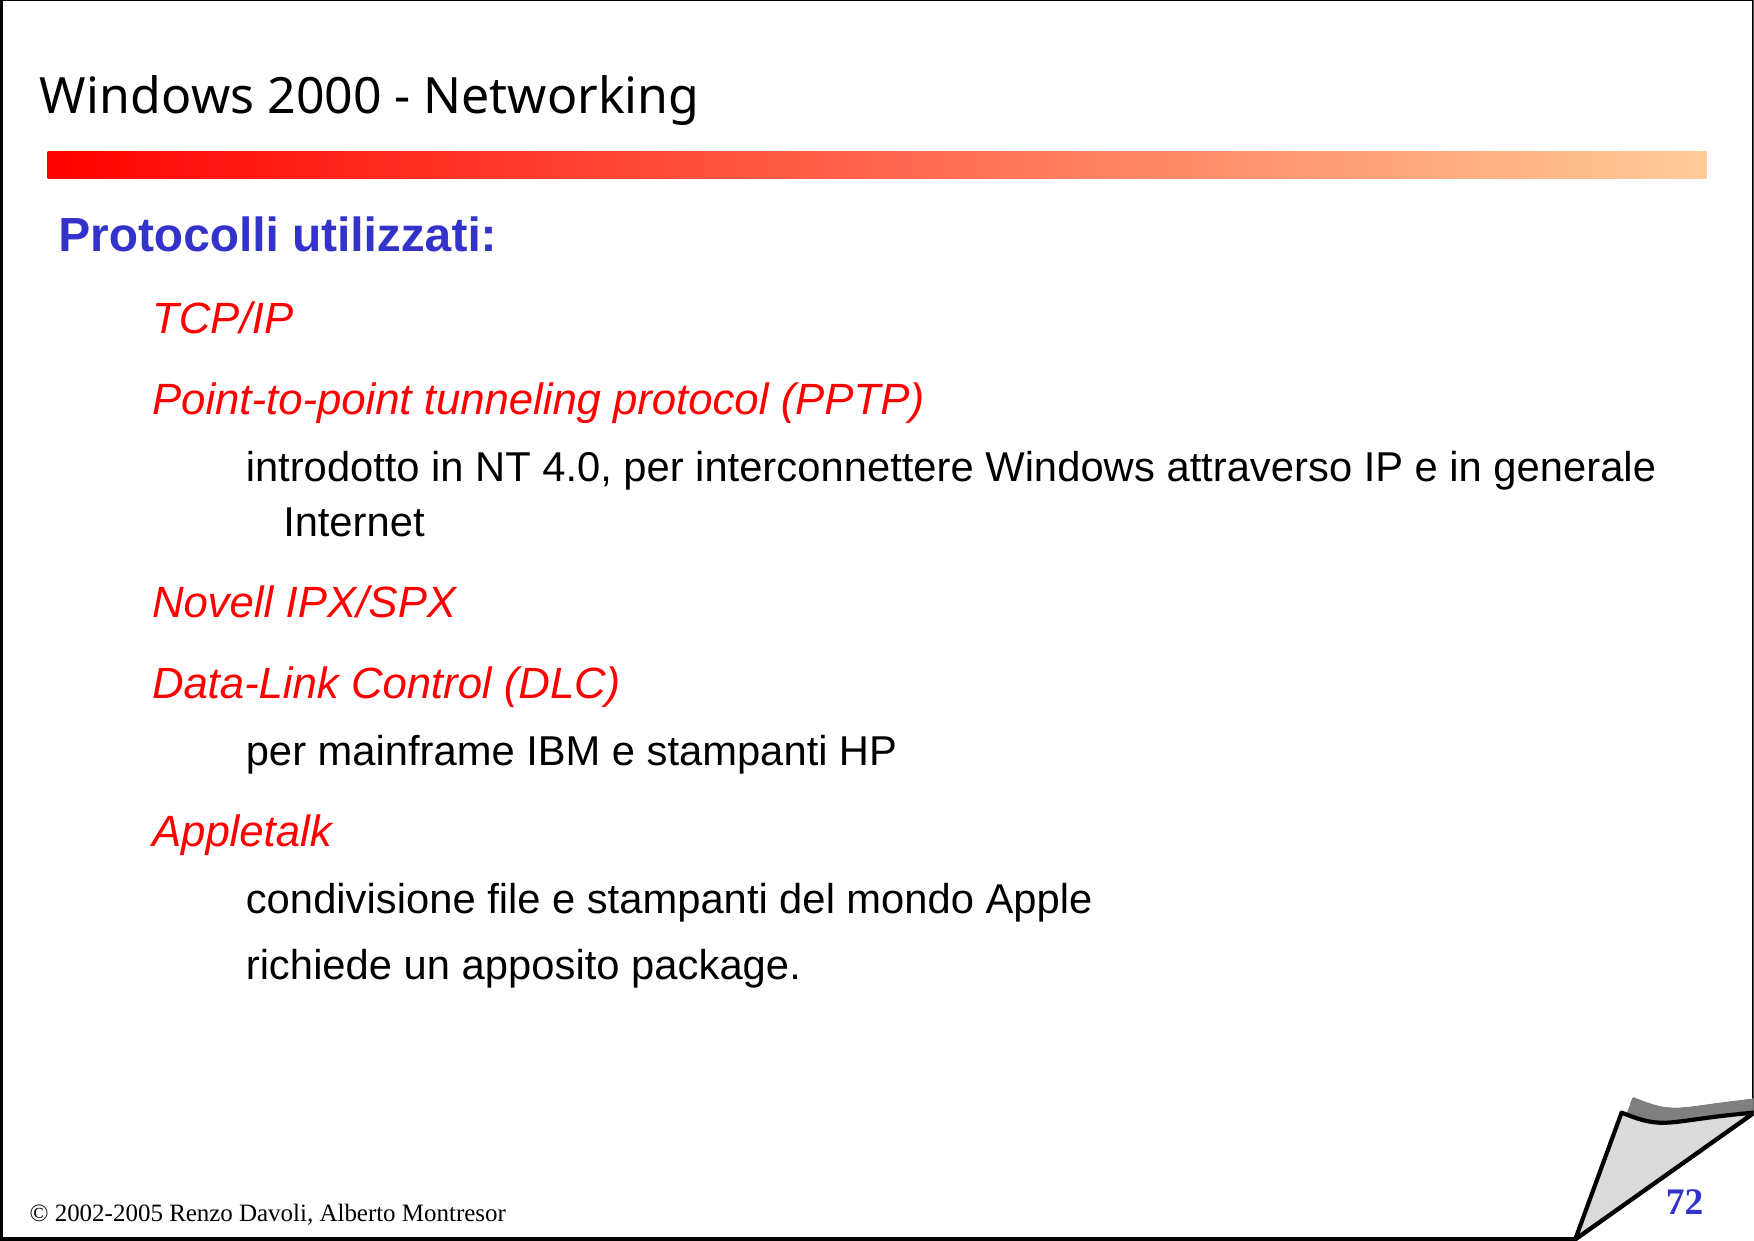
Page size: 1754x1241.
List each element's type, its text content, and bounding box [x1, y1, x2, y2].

list Protocolli utilizzati: TCP/IP Point-to-point tunneling protocol (PPTP) introdotto in NT 4.0, per interconnettere Windows attraverso IP e in generale Internet Novell IPX/SPX Data-Link Control (DLC) per mainframe IBM e stampanti HP Appletalk condivisione file e stampanti del mondo Apple richiede un apposito package. [58, 206, 1695, 1072]
title Windows 2000 - Networking [40, 49, 1713, 144]
